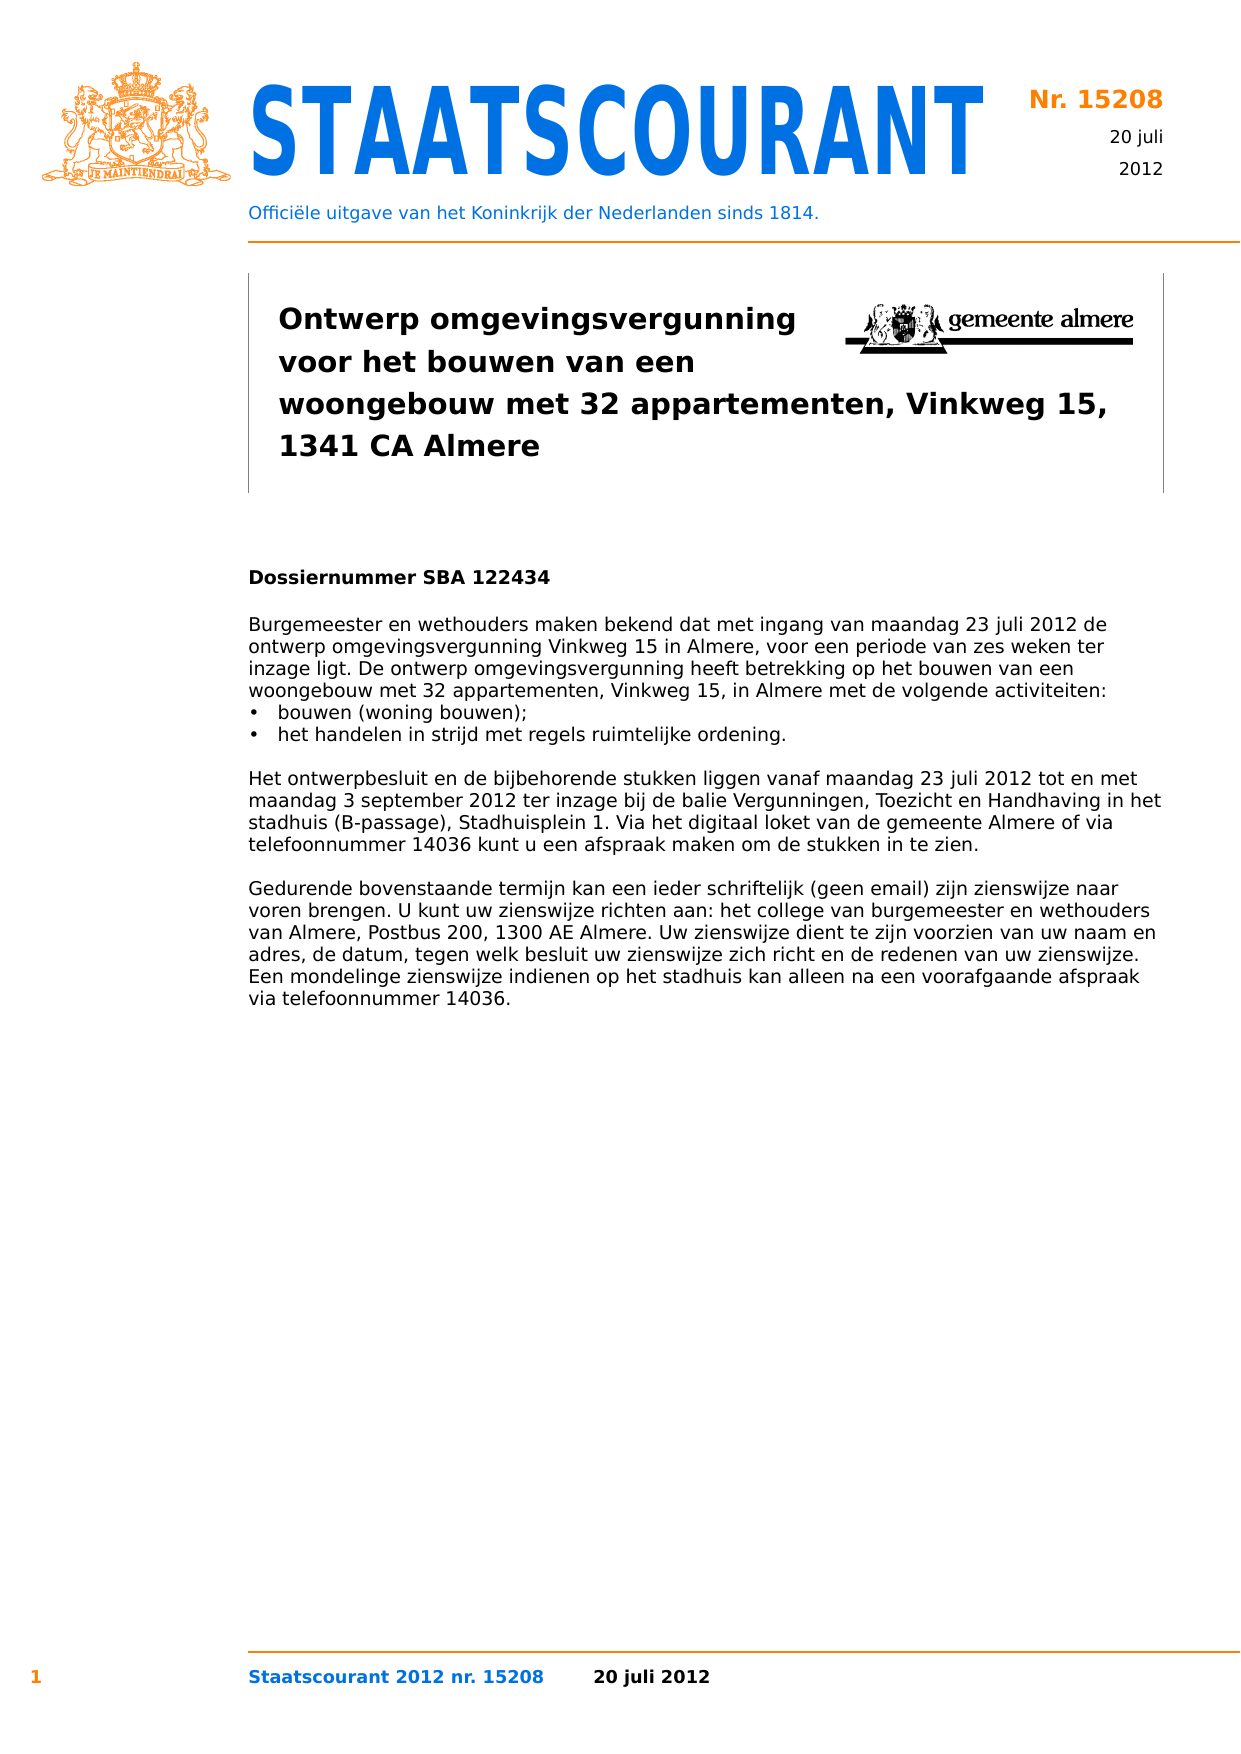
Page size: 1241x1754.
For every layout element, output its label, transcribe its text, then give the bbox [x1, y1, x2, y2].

table_header Nr. 15208 [998, 62, 1240, 121]
text • het handelen in strijd met regels ruimtelijke ordening. [248, 724, 1163, 746]
text • bouwen (woning bouwen); [248, 702, 1163, 724]
text Gedurende bovenstaande termijn kan een ieder schriftelijk (geen email) zijn zienswijze naar voren brengen. U kunt uw zienswijze richten aan: het college van burgemeester en wethouders van Almere, Postbus 200, 1300 AE Almere. Uw zienswijze dient te zijn voorzien van uw naam en adres, de datum, tegen welk besluit uw zienswijze zich richt en de redenen van uw zienswijze. Een mondelinge zienswijze indienen op het stadhuis kan alleen na een voorafgaande afspraak via telefoonnummer 14036. [248, 878, 1163, 1009]
table_cell 2012 [998, 153, 1240, 203]
subtitle Ontwerp omgevingsvergunning voor het bouwen van een woongebouw met 32 appartementen, Vinkweg 15, 1341 CA Almere [249, 273, 1163, 493]
table_cell 20 juli [998, 121, 1240, 153]
table_cell Officiële uitgave van het Koninkrijk der Nederlanden sinds 1814. [248, 203, 1240, 241]
table_header [25, 62, 248, 241]
text Het ontwerpbesluit en de bijbehorende stukken liggen vanaf maandag 23 juli 2012 tot en met maandag 3 september 2012 ter inzage bij de balie Vergunningen, Toezicht en Handhaving in het stadhuis (B-passage), Stadhuisplein 1. Via het digitaal loket van de gemeente Almere of via telefoonnummer 14036 kunt u een afspraak maken om de stukken in te zien. [248, 768, 1163, 856]
subtitle Dossiernummer SBA 122434 [248, 567, 1163, 589]
picture [41, 62, 231, 186]
text Burgemeester en wethouders maken bekend dat met ingang van maandag 23 juli 2012 de ontwerp omgevingsvergunning Vinkweg 15 in Almere, voor een periode van zes weken ter inzage ligt. De ontwerp omgevingsvergunning heeft betrekking op het bouwen van een woongebouw met 32 appartementen, Vinkweg 15, in Almere met de volgende activiteiten: [248, 614, 1163, 702]
table_header STAATSCOURANT [248, 62, 998, 203]
picture [844, 302, 1134, 356]
